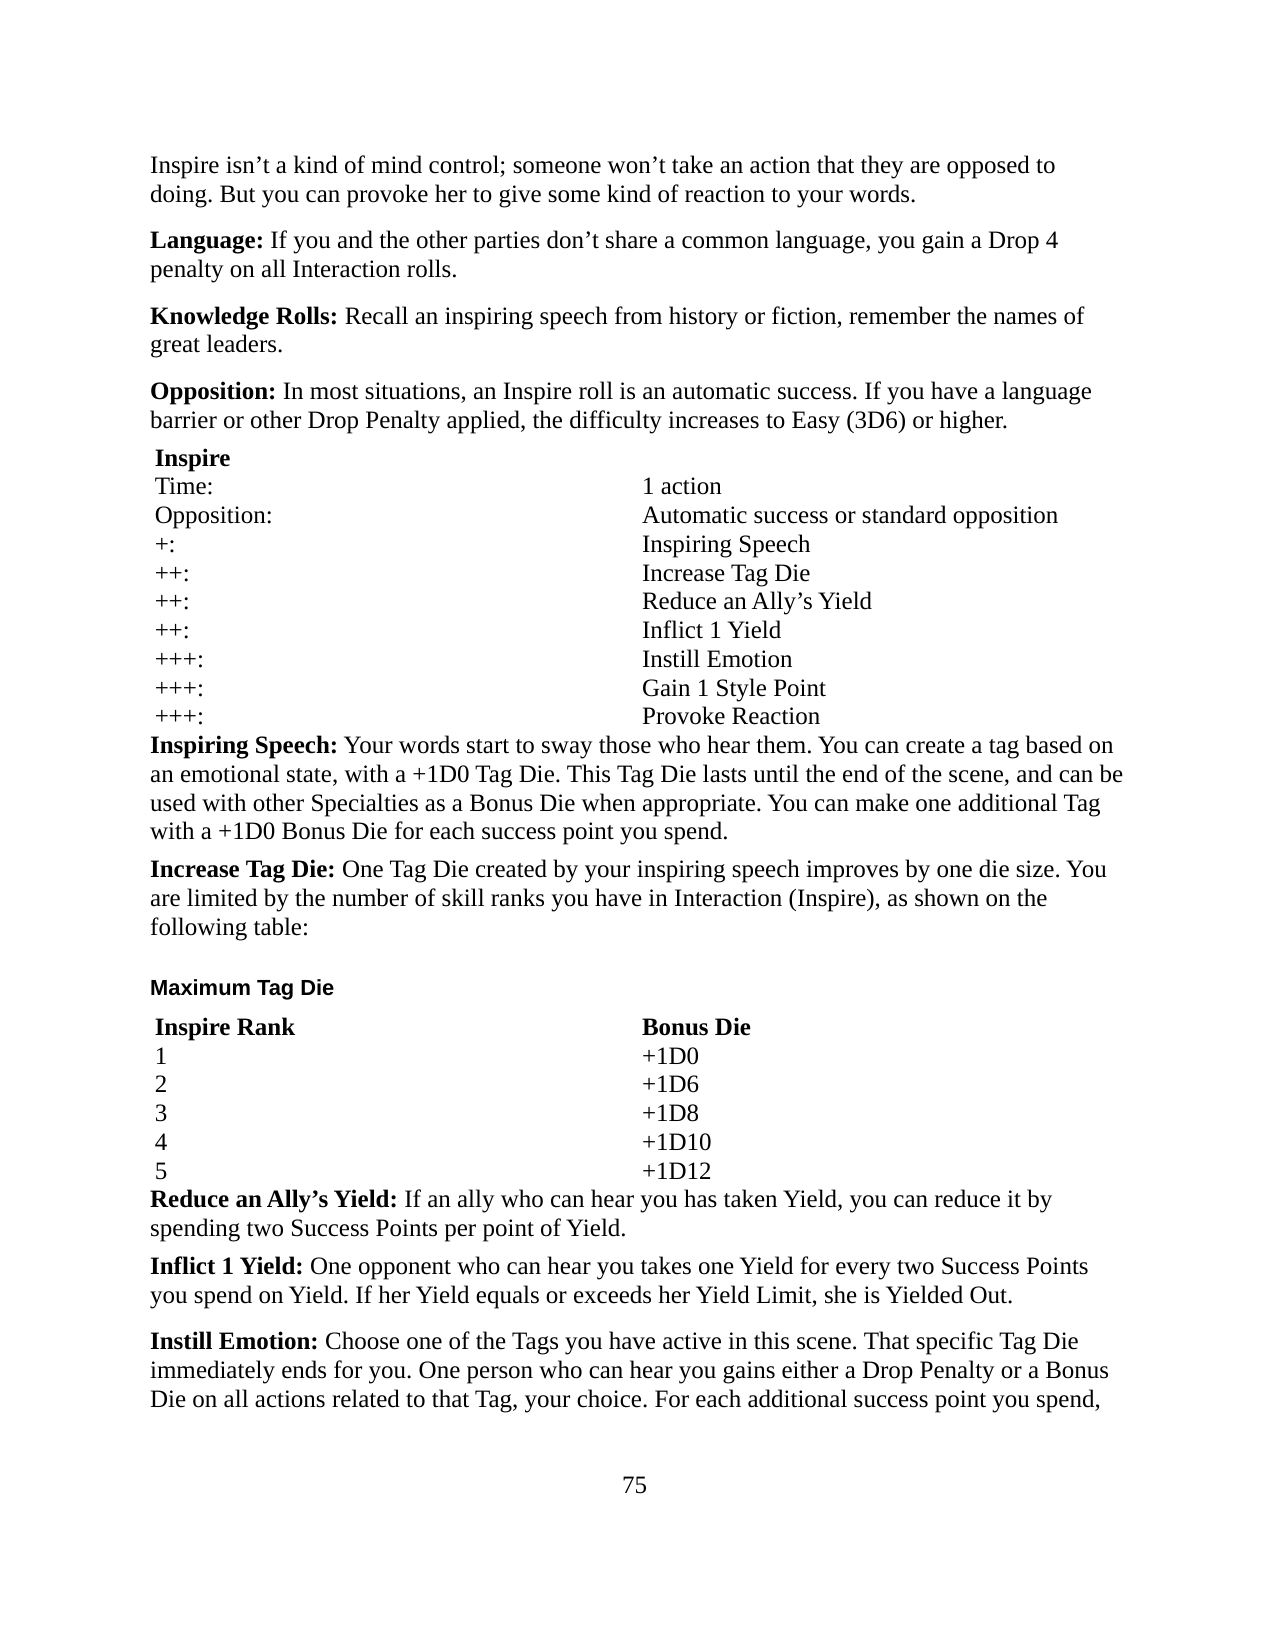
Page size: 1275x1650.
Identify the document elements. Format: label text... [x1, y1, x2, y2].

text Inflict 1 Yield: One opponent who can hear you takes one Yield for every two Success Points you spend on Yield. If her Yield equals or exceeds her Yield Limit, she is Yielded Out. [150, 1251, 1125, 1308]
table_cell Gain 1 Style Point [638, 673, 1125, 701]
table_cell 3 [150, 1098, 637, 1127]
table_cell Inflict 1 Yield [638, 615, 1125, 644]
table_cell +1D12 [638, 1156, 1125, 1184]
table_cell 1 action [638, 471, 1125, 500]
table_cell Instill Emotion [638, 644, 1125, 673]
table_cell Inspiring Speech [638, 529, 1125, 558]
text Opposition: In most situations, an Inspire roll is an automatic success. If you have a language barrier or other Drop Penalty applied, the difficulty increases to Easy (3D6) or higher. [150, 376, 1125, 434]
table_header Inspire Rank [150, 1012, 637, 1041]
table_cell ++: [150, 586, 637, 615]
table_cell Increase Tag Die [638, 558, 1125, 586]
table_cell +1D8 [638, 1098, 1125, 1127]
table_cell +1D0 [638, 1041, 1125, 1069]
table_cell +++: [150, 644, 637, 673]
text Increase Tag Die: One Tag Die created by your inspiring speech improves by one die size. You are limited by the number of skill ranks you have in Interaction (Inspire), as shown on the following table: [150, 854, 1125, 940]
text Reduce an Ally’s Yield: If an ally who can hear you has taken Yield, you can reduce it by spending two Success Points per point of Yield. [150, 1184, 1125, 1242]
table_cell Opposition: [150, 500, 637, 529]
text Instill Emotion: Choose one of the Tags you have active in this scene. That specific Tag Die immediately ends for you. One person who can hear you gains either a Drop Penalty or a Bonus Die on all actions related to that Tag, your choice. For each additional success point you spend, [150, 1326, 1125, 1413]
table_header Bonus Die [638, 1012, 1125, 1041]
table_cell 1 [150, 1041, 637, 1069]
subtitle Maximum Tag Die [150, 974, 1125, 999]
table_cell 2 [150, 1070, 637, 1098]
table_cell ++: [150, 558, 637, 586]
table_cell Automatic success or standard opposition [638, 500, 1125, 529]
table_header Inspire [150, 443, 637, 471]
table_cell ++: [150, 615, 637, 644]
table_cell Reduce an Ally’s Yield [638, 586, 1125, 615]
table_header [638, 443, 1125, 471]
table_cell +++: [150, 673, 637, 701]
table_cell Provoke Reaction [638, 701, 1125, 730]
table_cell +: [150, 529, 637, 558]
table_cell +1D10 [638, 1127, 1125, 1156]
text Language: If you and the other parties don’t share a common language, you gain a Drop 4 penalty on all Interaction rolls. [150, 225, 1125, 283]
table_cell 5 [150, 1156, 637, 1184]
text Knowledge Rolls: Recall an inspiring speech from history or fiction, remember the names of great leaders. [150, 301, 1125, 358]
table_cell +1D6 [638, 1070, 1125, 1098]
table_cell +++: [150, 701, 637, 730]
text Inspire isn’t a kind of mind control; someone won’t take an action that they are opposed to doing. But you can provoke her to give some kind of reaction to your words. [150, 150, 1125, 207]
table_cell 4 [150, 1127, 637, 1156]
text Inspiring Speech: Your words start to sway those who hear them. You can create a tag based on an emotional state, with a +1D0 Tag Die. This Tag Die lasts until the end of the scene, and can be used with other Specialties as a Bonus Die when appropriate. You can make one additional Tag with a +1D0 Bonus Die for each success point you spend. [150, 730, 1125, 845]
table_cell Time: [150, 471, 637, 500]
